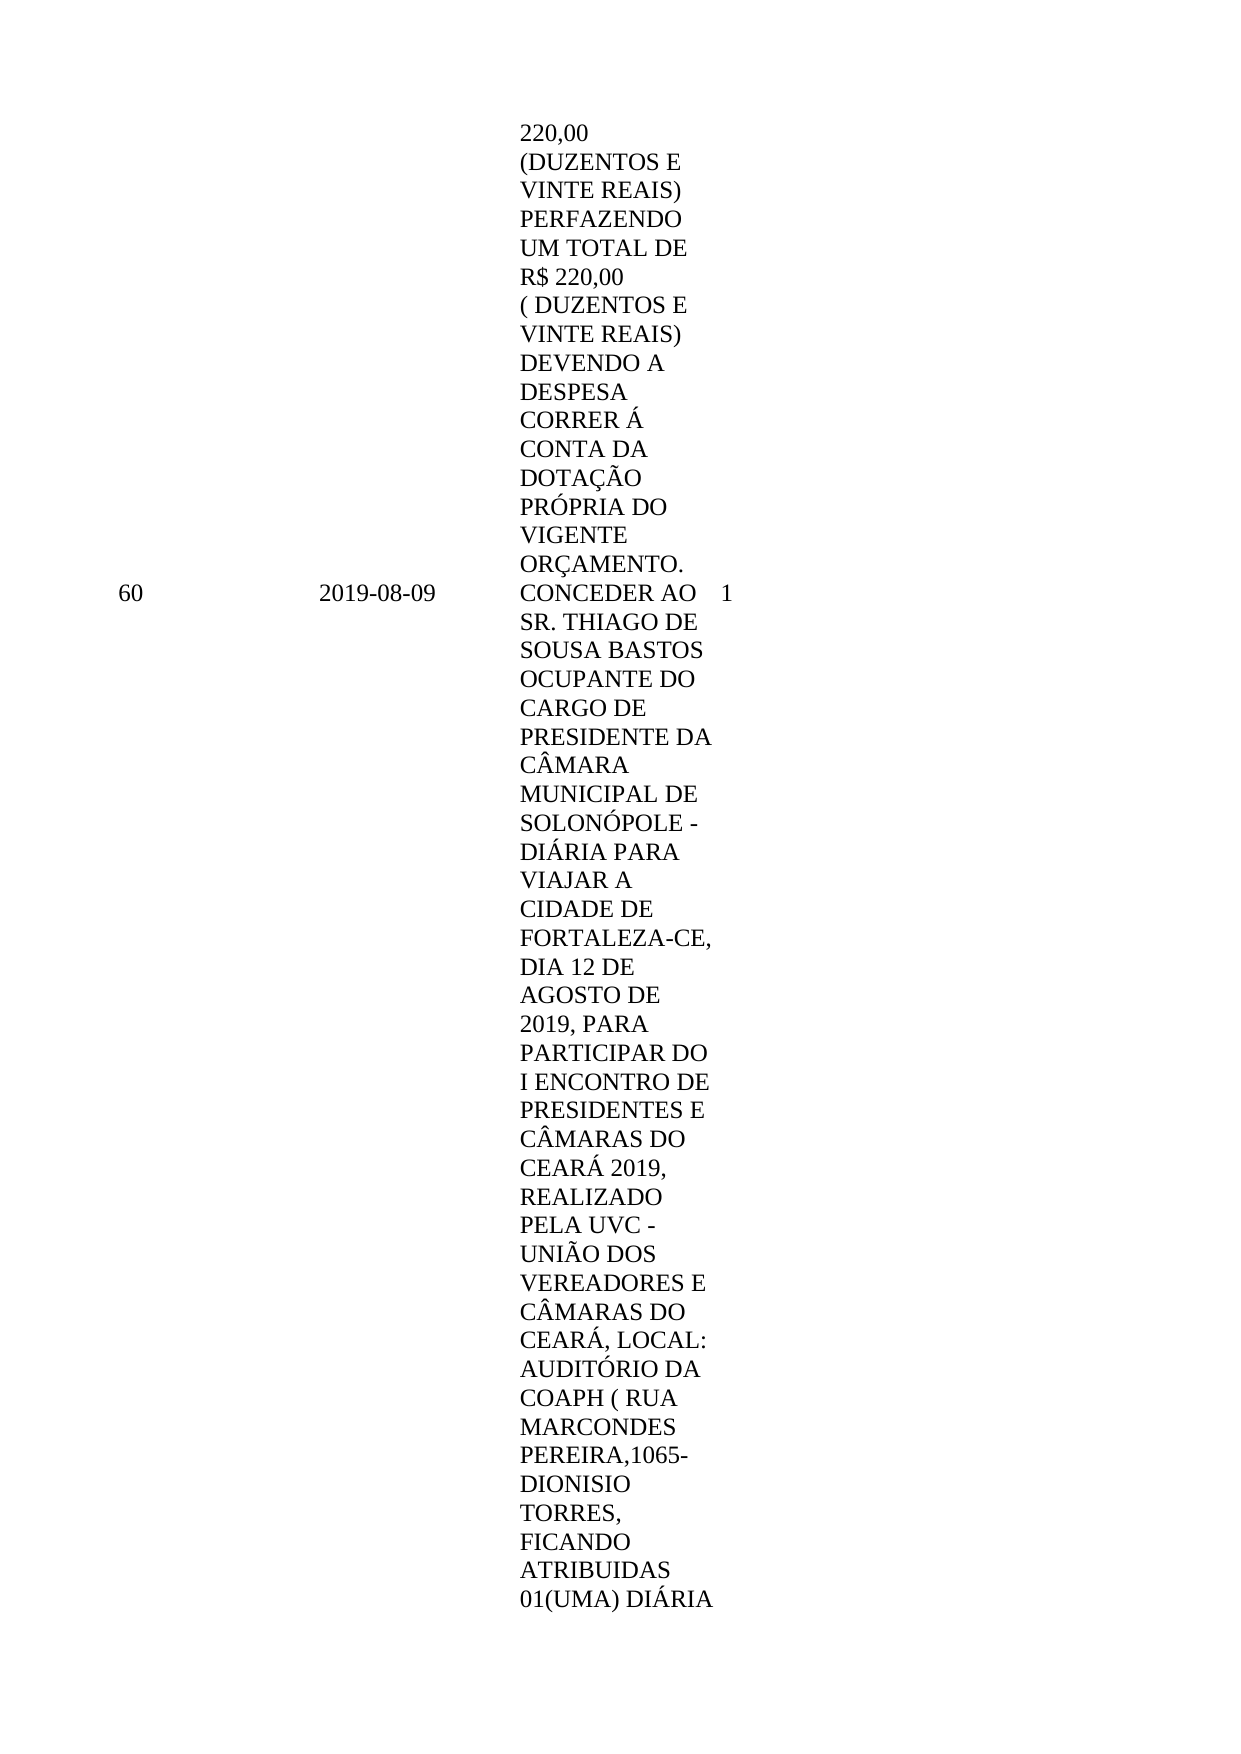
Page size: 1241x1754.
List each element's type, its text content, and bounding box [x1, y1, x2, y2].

table_cell [319, 118, 519, 578]
table_cell [921, 578, 1122, 1613]
table_cell 60 [118, 578, 319, 1613]
table_cell [921, 118, 1122, 578]
table_cell 220,00 (DUZENTOS E VINTE REAIS) PERFAZENDO UM TOTAL DE R$ 220,00 ( DUZENTOS E VINTE REAIS) DEVENDO A DESPESA CORRER Á CONTA DA DOTAÇÃO PRÓPRIA DO VIGENTE ORÇAMENTO. [520, 118, 720, 578]
table_cell [118, 118, 319, 578]
table_cell [720, 118, 921, 578]
table_cell 1 [720, 578, 921, 1613]
table_cell 2019-08-09 [319, 578, 519, 1613]
table_cell CONCEDER AO SR. THIAGO DE SOUSA BASTOS OCUPANTE DO CARGO DE PRESIDENTE DA CÂMARA MUNICIPAL DE SOLONÓPOLE - DIÁRIA PARA VIAJAR A CIDADE DE FORTALEZA-CE, DIA 12 DE AGOSTO DE 2019, PARA PARTICIPAR DO I ENCONTRO DE PRESIDENTES E CÂMARAS DO CEARÁ 2019, REALIZADO PELA UVC - UNIÃO DOS VEREADORES E CÂMARAS DO CEARÁ, LOCAL: AUDITÓRIO DA COAPH ( RUA MARCONDES PEREIRA,1065-DIONISIO TORRES, FICANDO ATRIBUIDAS 01(UMA) DIÁRIA [520, 578, 720, 1613]
